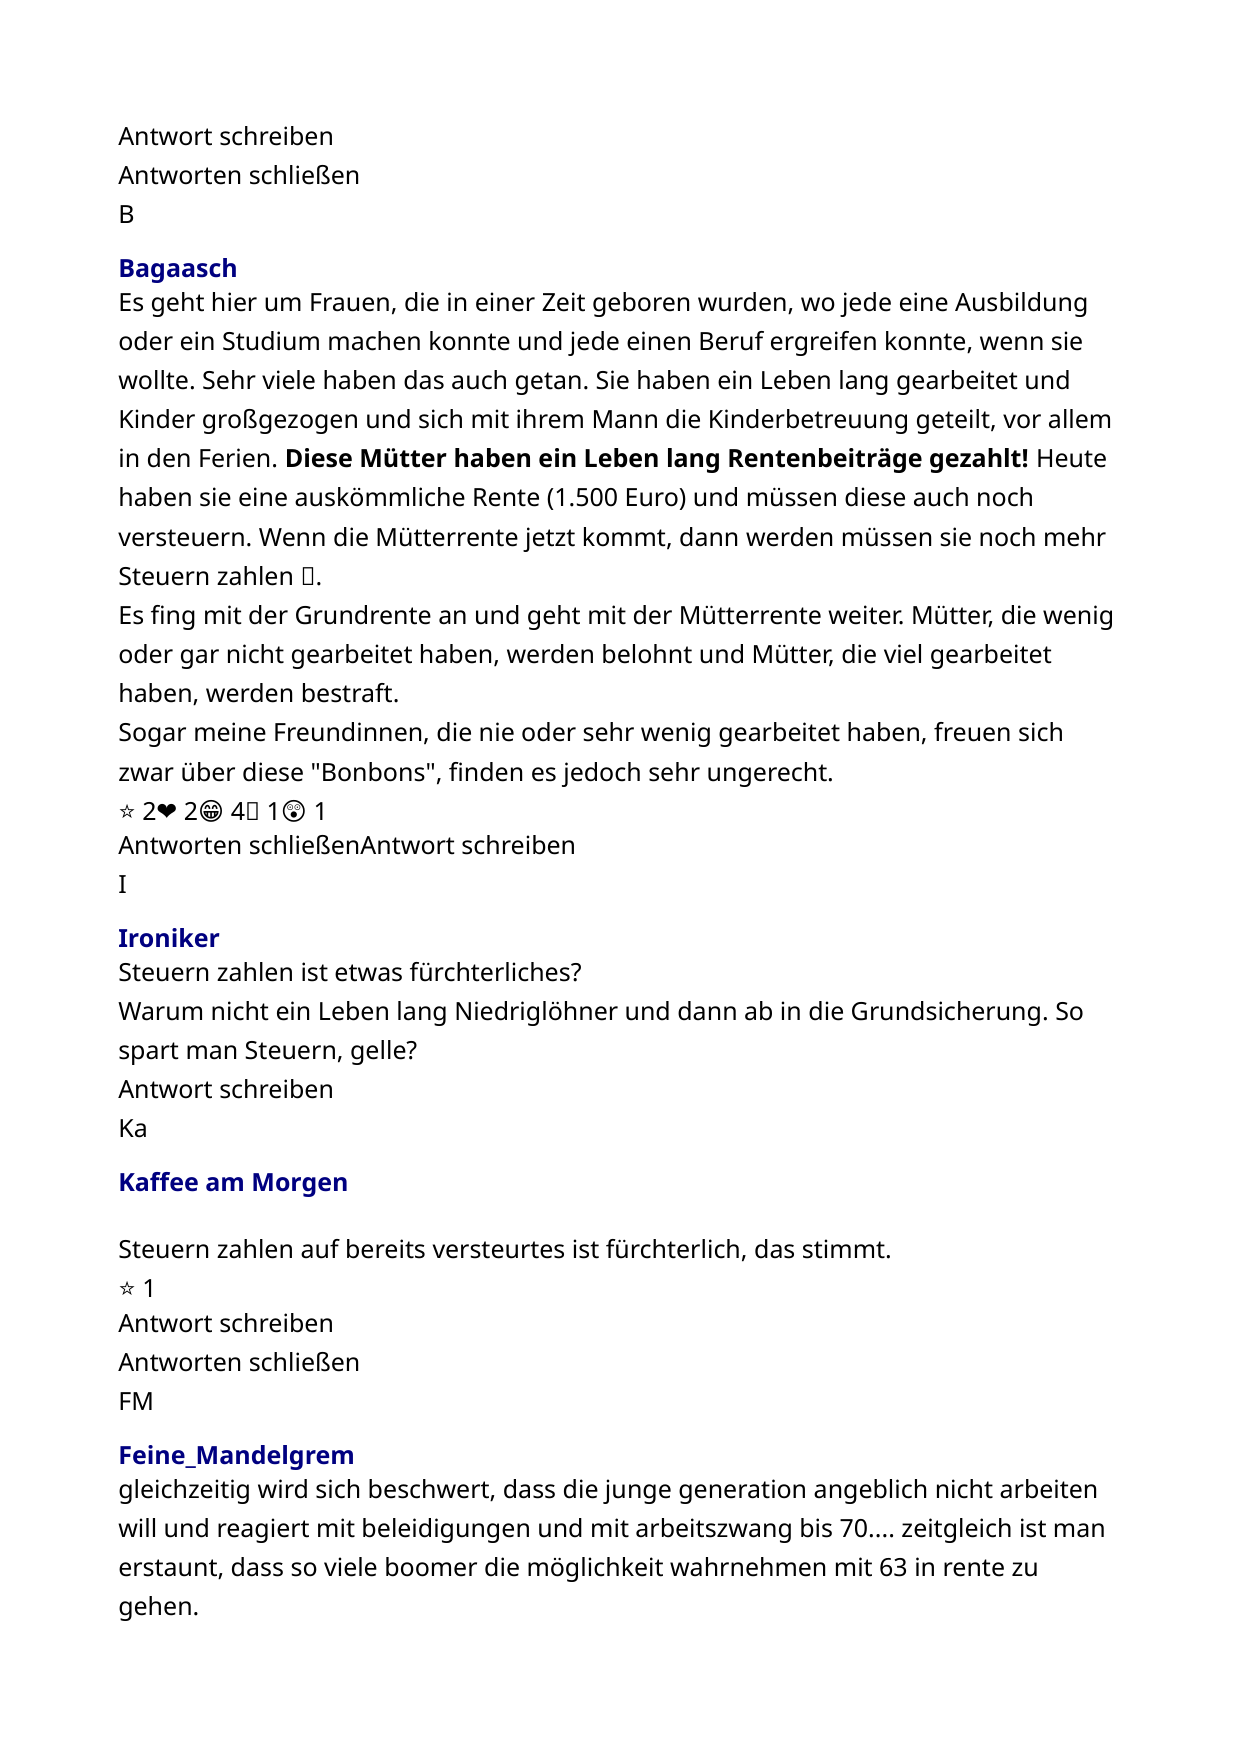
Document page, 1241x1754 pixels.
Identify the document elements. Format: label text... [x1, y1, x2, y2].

text Antwort schreiben [118, 1305, 1122, 1339]
text ⭐️ 1 [118, 1271, 1122, 1305]
text Antwort schreiben [118, 1072, 1122, 1106]
subtitle Ironiker [118, 920, 1122, 954]
text Sogar meine Freundinnen, die nie oder sehr wenig gearbeitet haben, freuen sich zwar über diese "Bonbons", finden es jedoch sehr ungerecht. [118, 715, 1122, 788]
subtitle Feine_Mandelgrem [118, 1437, 1122, 1471]
text Antwort schreiben [118, 118, 1122, 152]
text ⭐️ 2❤️ 2😁 4🤨 1😲 1 [118, 793, 1122, 827]
text B [118, 196, 1122, 231]
text Steuern zahlen ist etwas fürchterliches? [118, 954, 1122, 988]
text gleichzeitig wird sich beschwert, dass die junge generation angeblich nicht arbeiten will und reagiert mit beleidigungen und mit arbeitszwang bis 70.... zeitgleich ist man erstaunt, dass so viele boomer die möglichkeit wahrnehmen mit 63 in rente zu gehen. [118, 1471, 1122, 1623]
text Steuern zahlen auf bereits versteurtes ist fürchterlich, das stimmt. [118, 1232, 1122, 1266]
subtitle Kaffee am Morgen [118, 1165, 1122, 1199]
text Antworten schließen [118, 1344, 1122, 1378]
subtitle Bagaasch [118, 250, 1122, 284]
text I [118, 867, 1122, 901]
text Antworten schließenAntwort schreiben [118, 827, 1122, 862]
text Warum nicht ein Leben lang Niedriglöhner und dann ab in die Grundsicherung. So spart man Steuern, gelle? [118, 994, 1122, 1067]
text FM [118, 1383, 1122, 1418]
text Ka [118, 1111, 1122, 1145]
text Antworten schließen [118, 157, 1122, 191]
text Es geht hier um Frauen, die in einer Zeit geboren wurden, wo jede eine Ausbildung oder ein Studium machen konnte und jede einen Beruf ergreifen konnte, wenn sie wollte. Sehr viele haben das auch getan. Sie haben ein Leben lang gearbeitet und Kinder großgezogen und sich mit ihrem Mann die Kinderbetreuung geteilt, vor allem in den Ferien. Diese Mütter haben ein Leben lang Rentenbeiträge gezahlt! Heute haben sie eine auskömmliche Rente (1.500 Euro) und müssen diese auch noch versteuern. Wenn die Mütterrente jetzt kommt, dann werden müssen sie noch mehr Steuern zahlen 🤣. [118, 284, 1122, 592]
text Es fing mit der Grundrente an und geht mit der Mütterrente weiter. Mütter, die wenig oder gar nicht gearbeitet haben, werden belohnt und Mütter, die viel gearbeitet haben, werden bestraft. [118, 598, 1122, 710]
